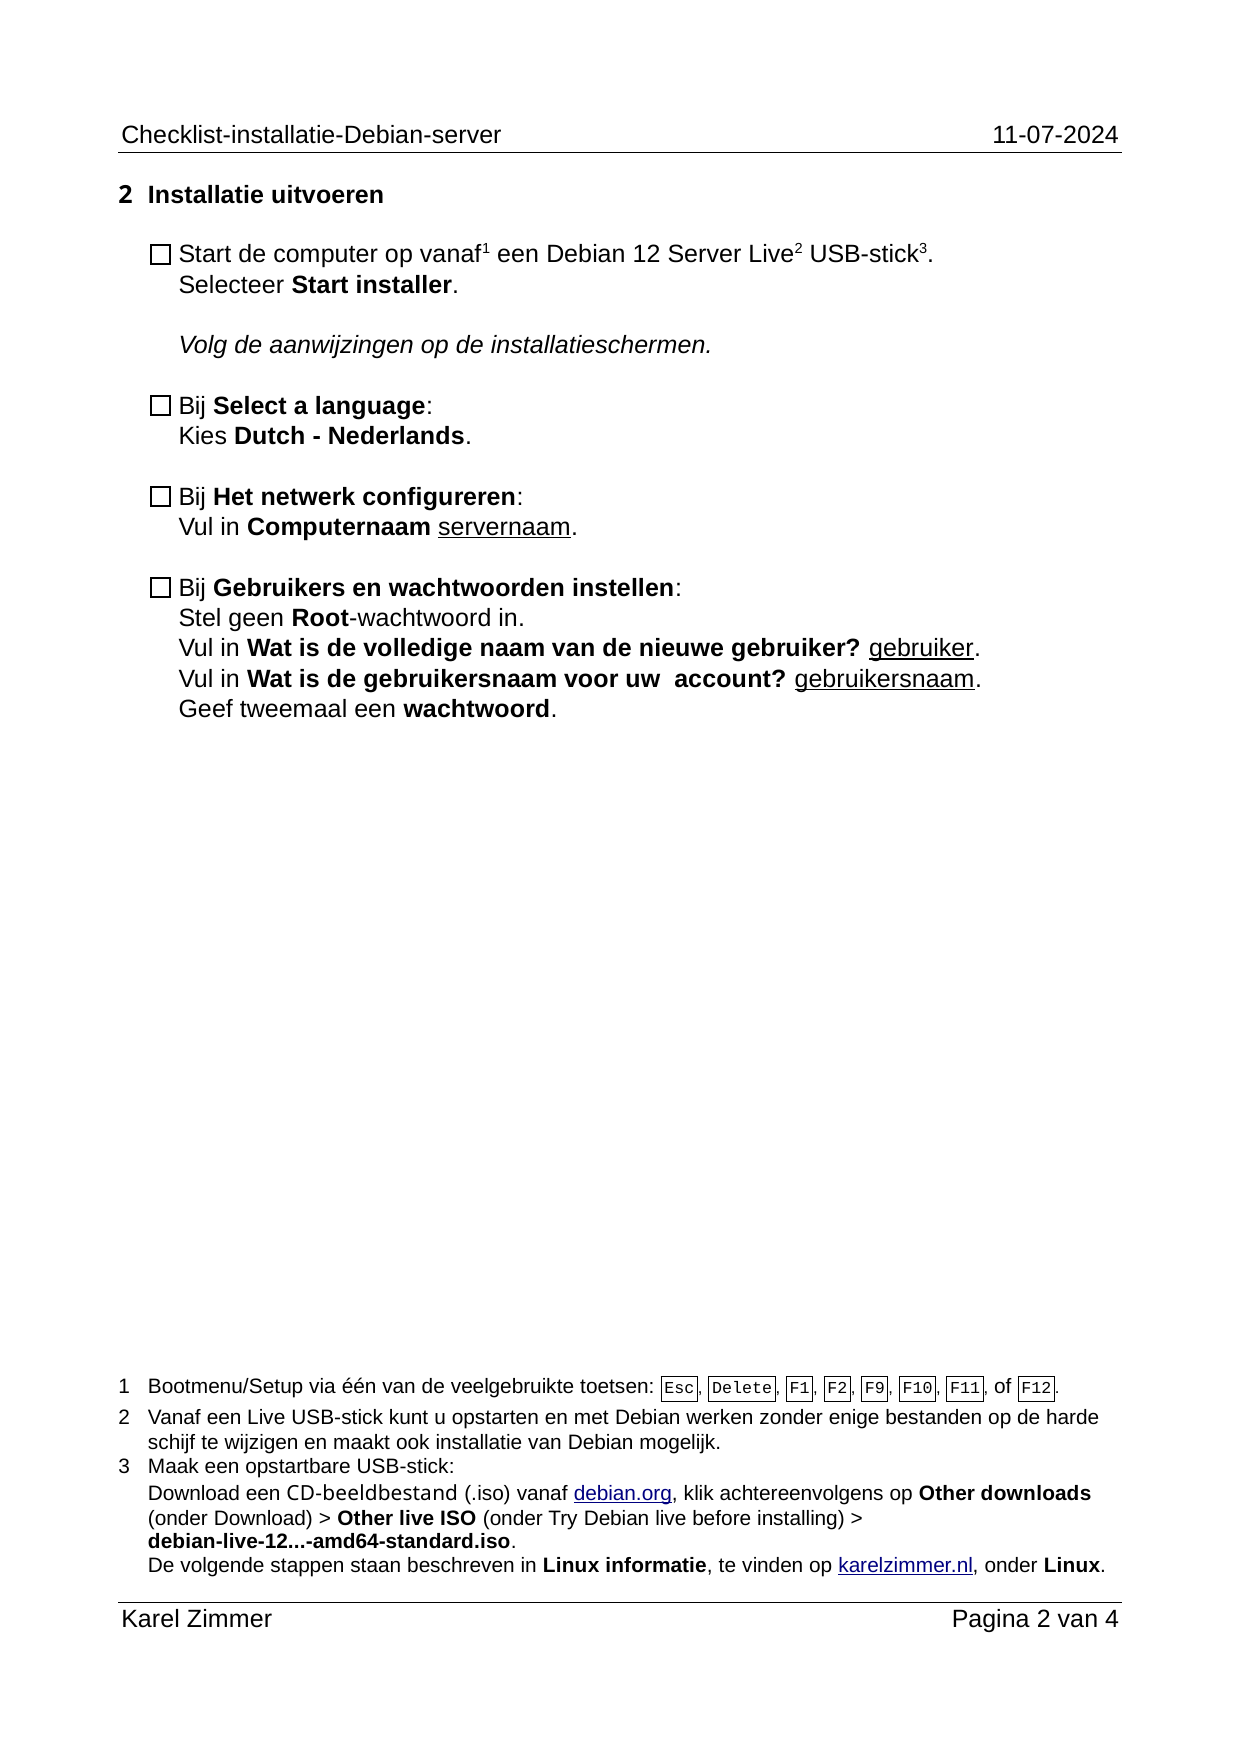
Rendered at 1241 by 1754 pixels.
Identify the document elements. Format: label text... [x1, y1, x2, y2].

table_cell [142, 391, 177, 421]
table_cell [142, 603, 177, 633]
table_cell Selecteer Start installer. [177, 269, 1122, 300]
table_cell Bij Gebruikers en wachtwoorden instellen: [177, 573, 1122, 603]
table_cell [142, 451, 177, 482]
table_cell [142, 542, 177, 572]
table_cell [118, 603, 142, 633]
table_cell [142, 360, 177, 391]
table_cell [177, 451, 1122, 482]
table_cell Stel geen Root-wachtwoord in. [177, 603, 1122, 633]
table_header Start de computer op vanaf een Debian 12 Server Live USB-stick. [177, 239, 1122, 269]
table_cell [118, 391, 142, 421]
table_cell [118, 633, 142, 663]
table_cell [118, 512, 142, 542]
table_cell [142, 694, 177, 724]
table_cell [118, 360, 142, 391]
table_header [118, 239, 142, 269]
table_cell Vul in Wat is de gebruikersnaam voor uw account? gebruikersnaam. [177, 664, 1122, 694]
table_cell [142, 421, 177, 451]
table_cell Geef tweemaal een wachtwoord. [177, 694, 1122, 724]
table_cell [118, 694, 142, 724]
table_cell Bij Het netwerk configureren: [177, 482, 1122, 512]
table_cell [142, 300, 177, 330]
table_cell [142, 512, 177, 542]
table_cell [177, 542, 1122, 572]
table_cell Volg de aanwijzingen op de installatieschermen. [177, 330, 1122, 360]
table_cell [118, 269, 142, 300]
table_cell Vul in Wat is de volledige naam van de nieuwe gebruiker? gebruiker. [177, 633, 1122, 663]
table_cell [118, 421, 142, 451]
table_cell [118, 451, 142, 482]
table_cell Bij Select a language: [177, 391, 1122, 421]
table_cell [118, 330, 142, 360]
table_cell [142, 330, 177, 360]
table_cell [118, 573, 142, 603]
table_cell [118, 482, 142, 512]
table_cell [118, 300, 142, 330]
table_cell [118, 664, 142, 694]
table_cell [118, 542, 142, 572]
table_cell [177, 360, 1122, 391]
table_cell [142, 482, 177, 512]
table_cell Vul in Computernaam servernaam. [177, 512, 1122, 542]
table_cell [142, 633, 177, 663]
table_cell [142, 573, 177, 603]
table_cell Kies Dutch - Nederlands. [177, 421, 1122, 451]
list Installatie uitvoeren [118, 177, 1122, 211]
table_cell [177, 300, 1122, 330]
table_cell [142, 269, 177, 300]
table_header [142, 239, 177, 269]
table_cell [142, 664, 177, 694]
